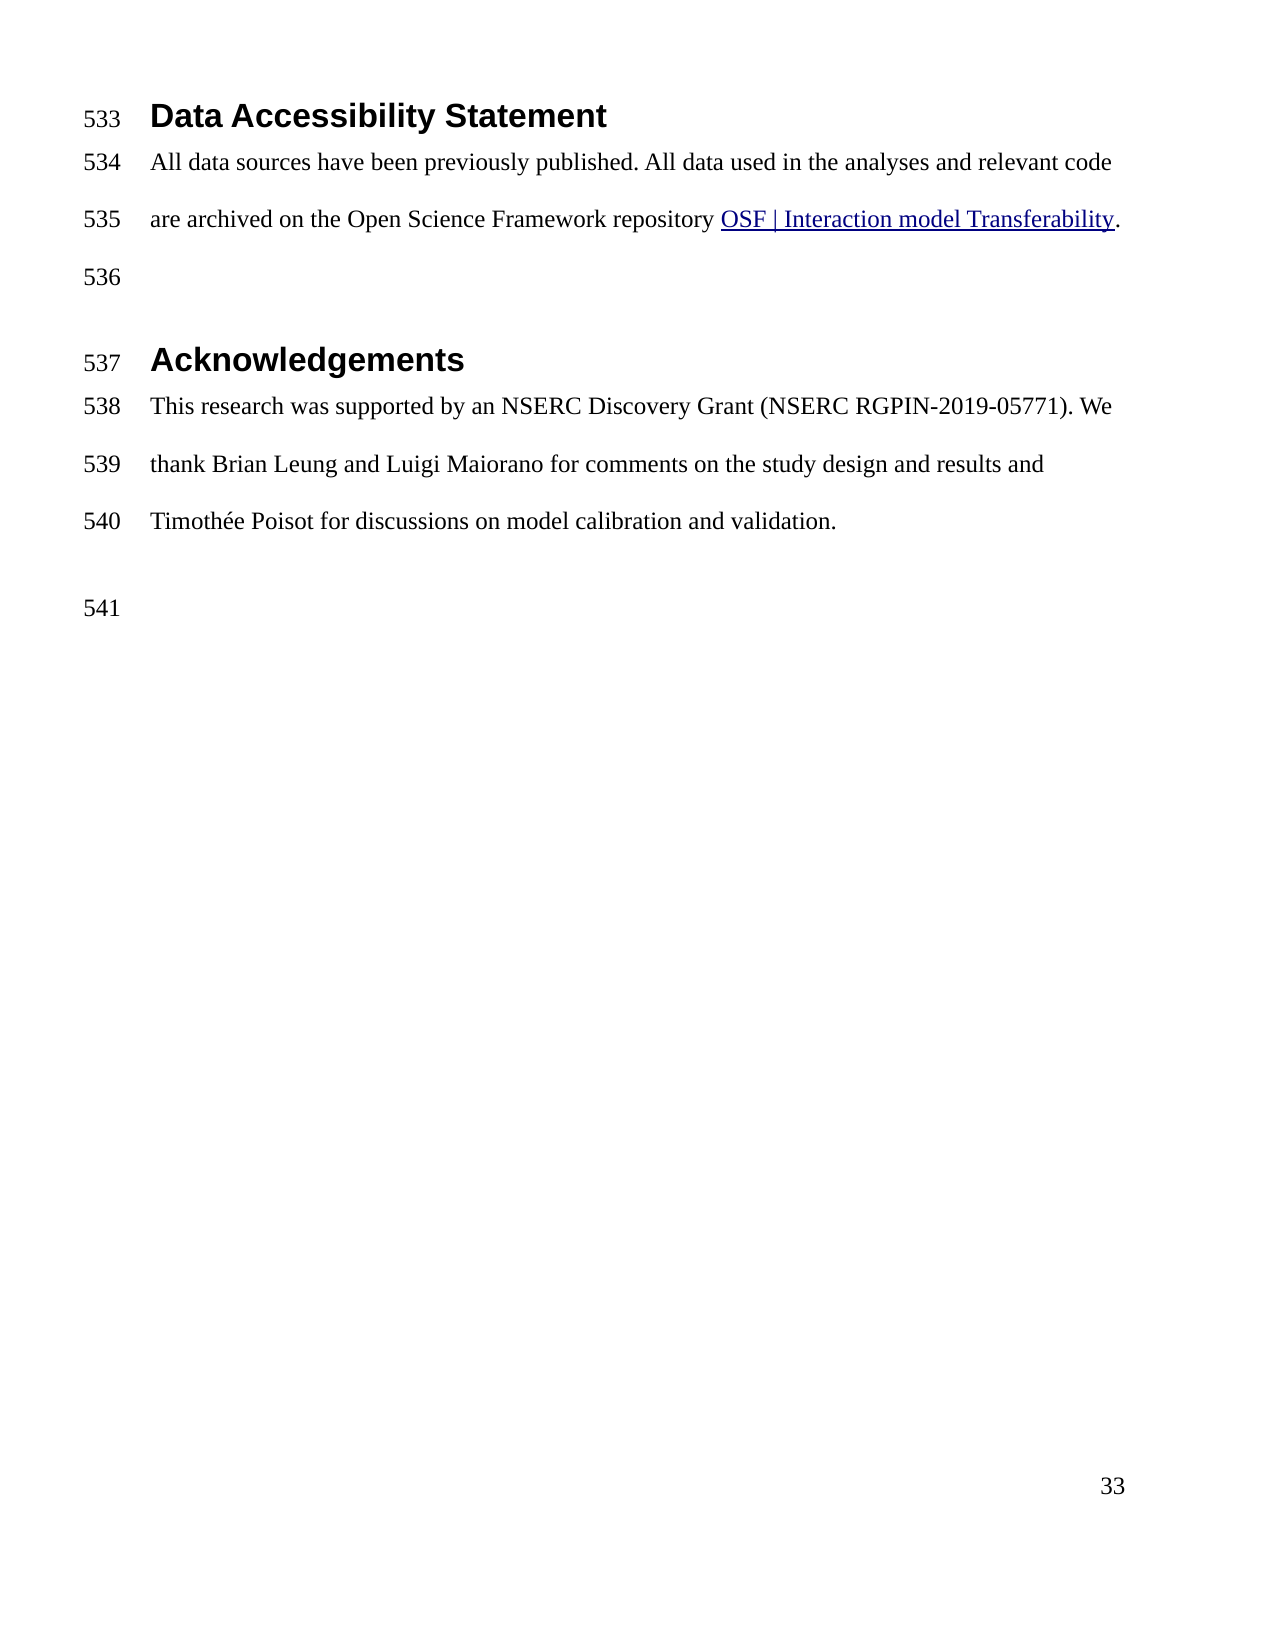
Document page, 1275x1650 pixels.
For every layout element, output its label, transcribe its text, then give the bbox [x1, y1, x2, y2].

text This research was supported by an NSERC Discovery Grant (NSERC RGPIN-2019-05771). We thank Brian Leung and Luigi Maiorano for comments on the study design and results and Timothée Poisot for discussions on model calibration and validation. [150, 391, 1125, 535]
text All data sources have been previously published. All data used in the analyses and relevant code are archived on the Open Science Framework repository OSF | Interaction model Transferability. [150, 147, 1125, 233]
subtitle Acknowledgements [150, 340, 1125, 379]
subtitle Data Accessibility Statement [150, 96, 1125, 134]
